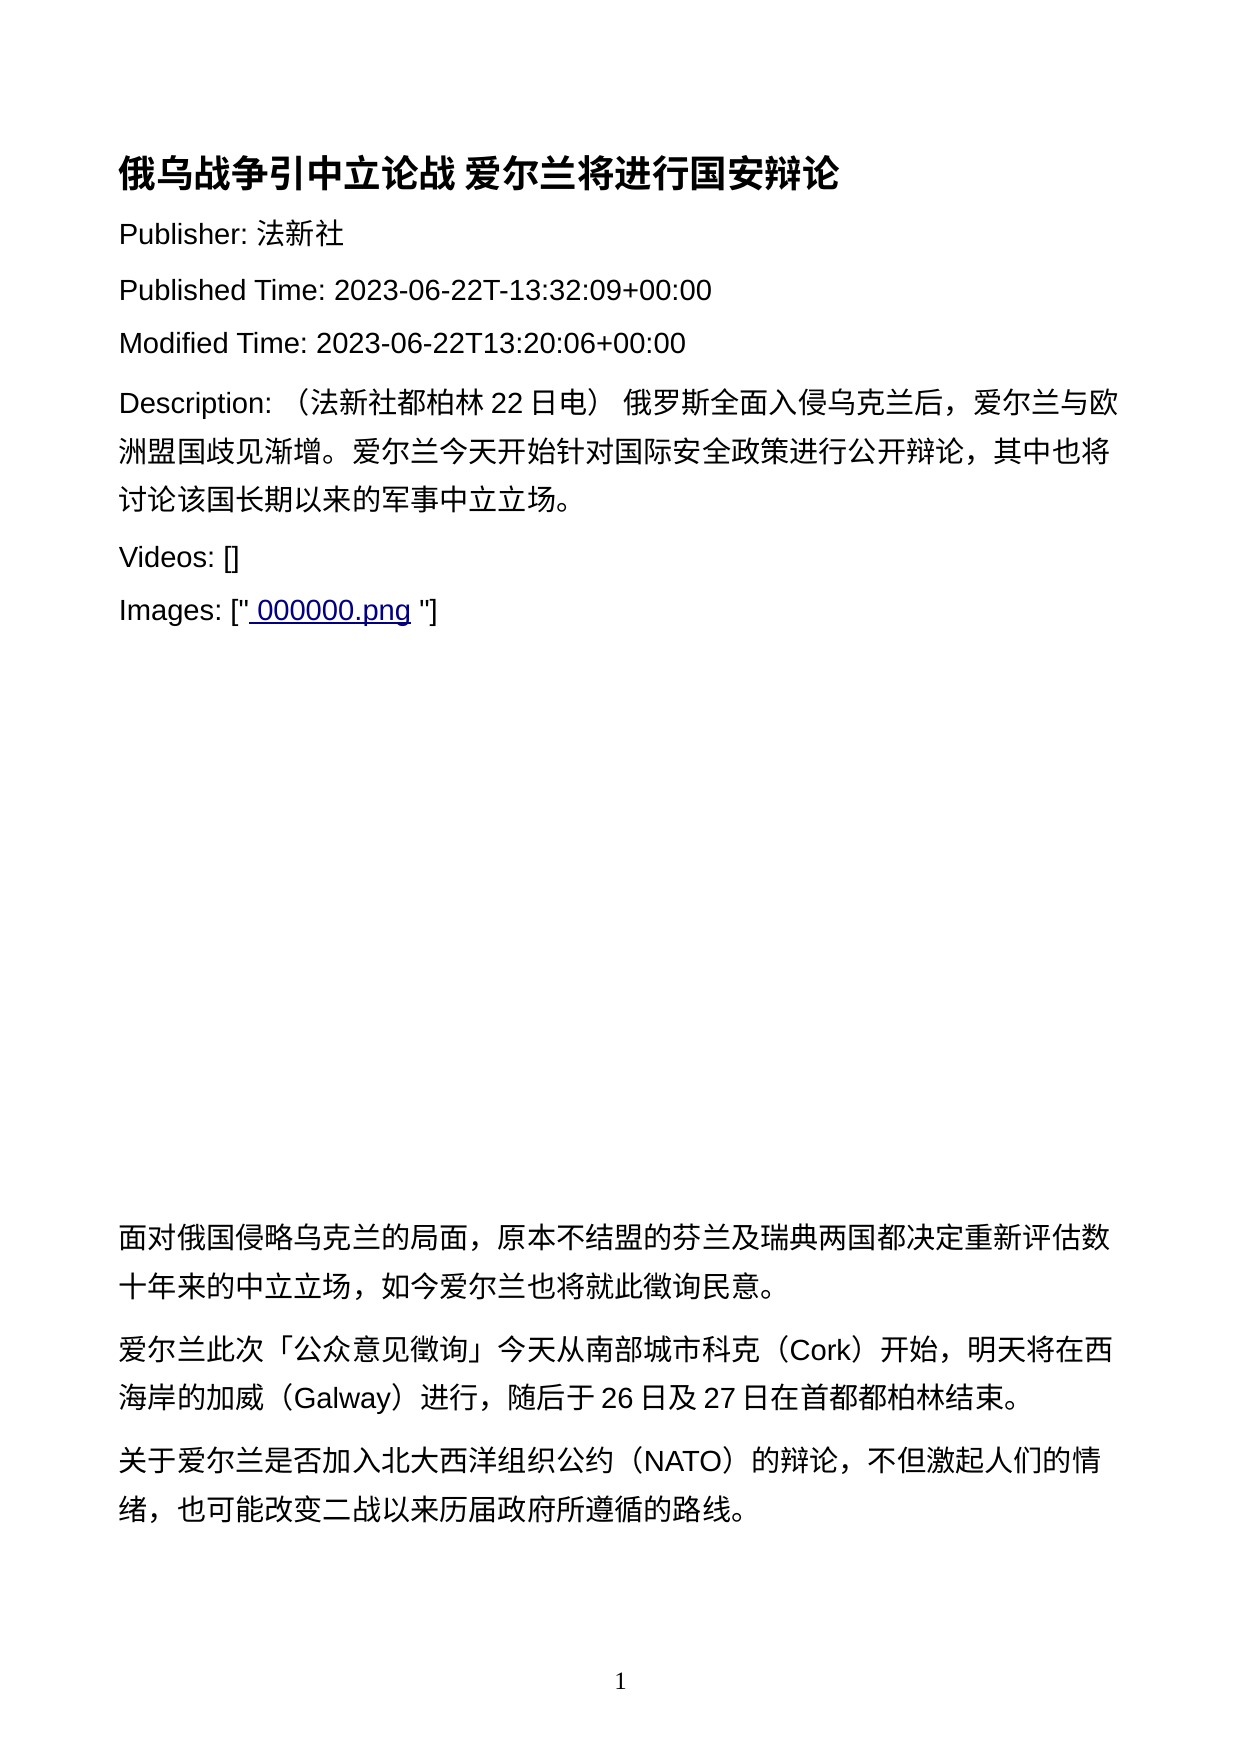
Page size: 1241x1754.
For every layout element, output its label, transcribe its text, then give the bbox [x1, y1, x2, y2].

text Publisher: 法新社 [118, 210, 1122, 253]
text Images: [" 000000.png "] [118, 593, 1122, 627]
text Videos: [] [118, 540, 1122, 573]
text 关于爱尔兰是否加入北大西洋组织公约（NATO）的辩论，不但激起人们的情绪，也可能改变二战以来历届政府所遵循的路线。 [118, 1438, 1122, 1529]
text Modified Time: 2023-06-22T13:20:06+00:00 [118, 327, 1122, 360]
text 面对俄国侵略乌克兰的局面，原本不结盟的芬兰及瑞典两国都决定重新评估数十年来的中立立场，如今爱尔兰也将就此徵询民意。 [118, 1214, 1122, 1305]
text Published Time: 2023-06-22T-13:32:09+00:00 [118, 273, 1122, 307]
text 爱尔兰此次「公众意见徵询」今天从南部城市科克（Cork）开始，明天将在西海岸的加威（Galway）进行，随后于26日及27日在首都都柏林结束。 [118, 1326, 1122, 1417]
subtitle 俄乌战争引中立论战 爱尔兰将进行国安辩论 [118, 143, 1122, 198]
text Description: （法新社都柏林22日电） 俄罗斯全面入侵乌克兰后，爱尔兰与欧洲盟国歧见渐增。爱尔兰今天开始针对国际安全政策进行公开辩论，其中也将讨论该国长期以来的军事中立立场。 [118, 380, 1122, 519]
